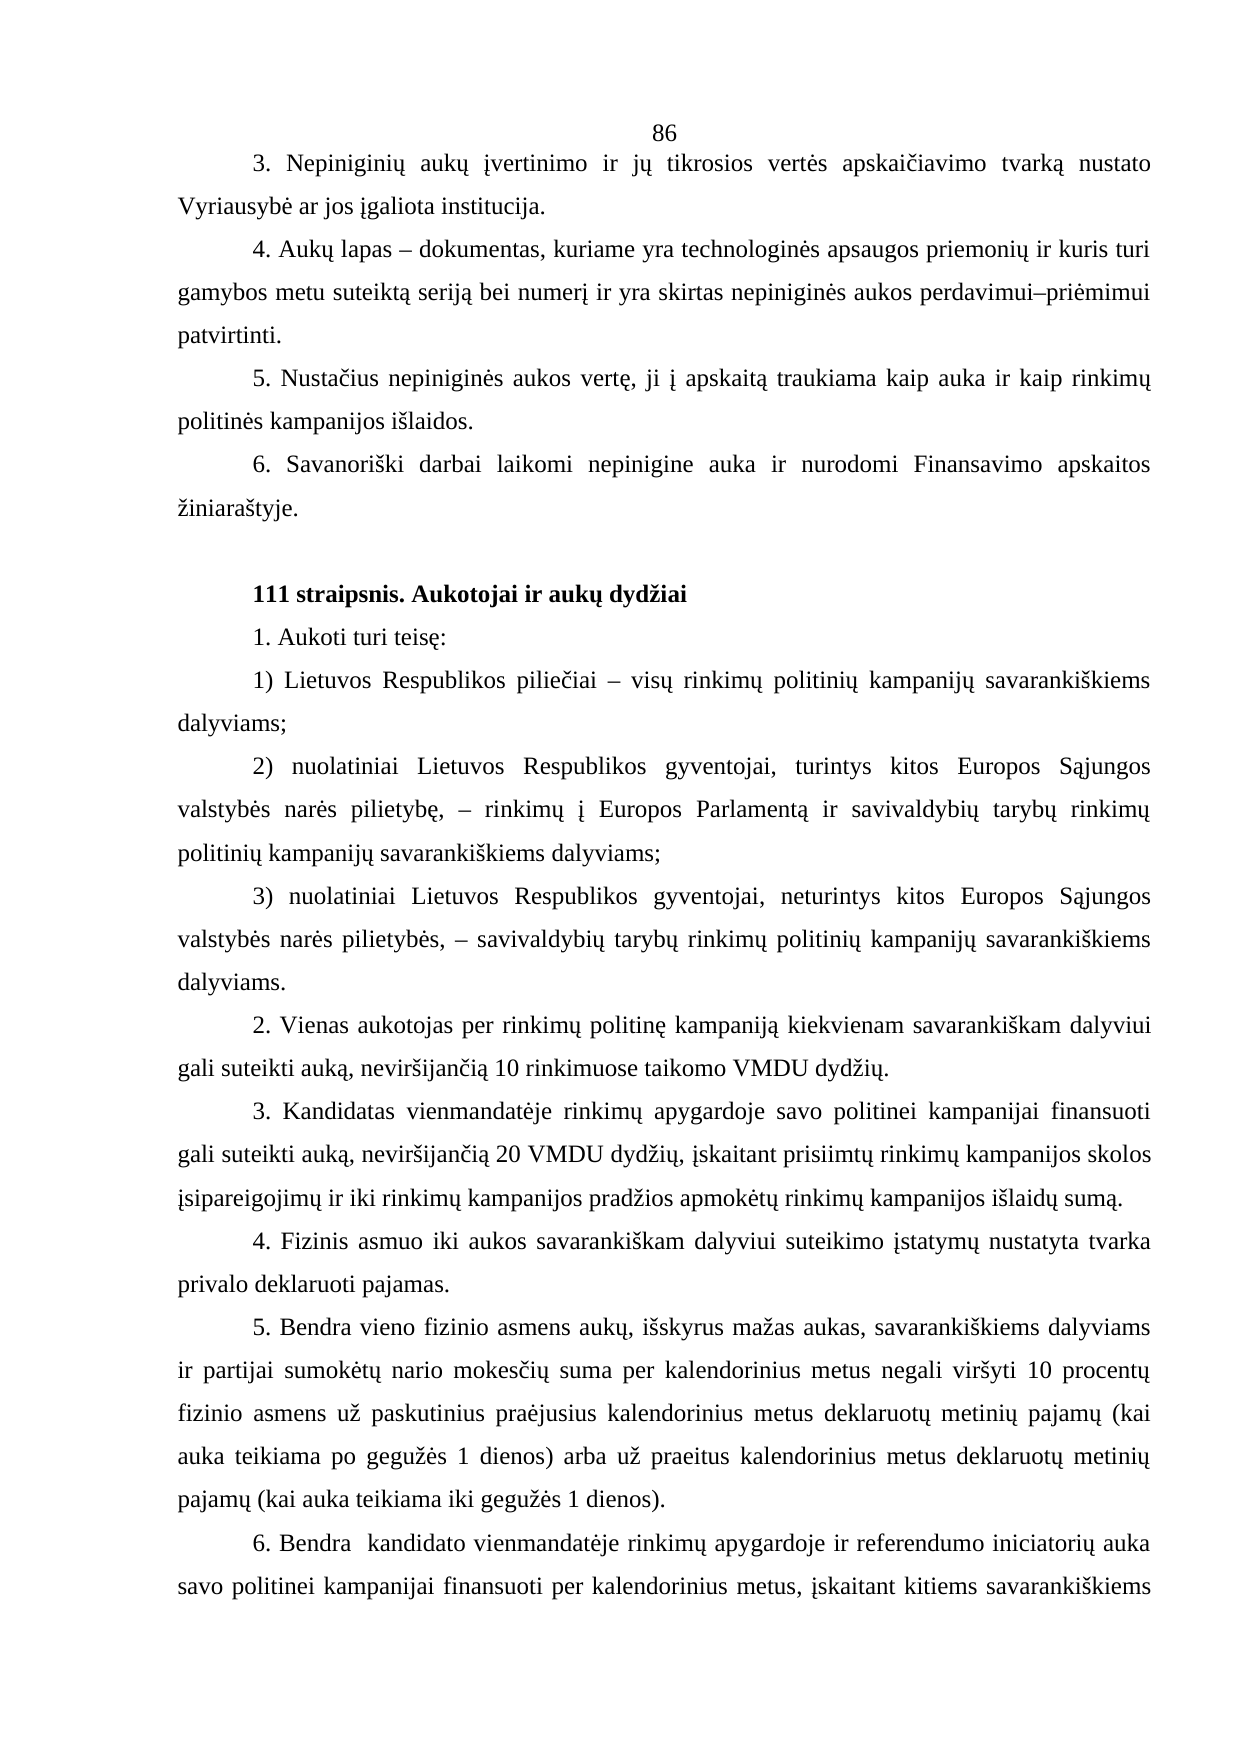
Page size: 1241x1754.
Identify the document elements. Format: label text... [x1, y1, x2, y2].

text 4. Aukų lapas – dokumentas, kuriame yra technologinės apsaugos priemonių ir kuris turi gamybos metu suteiktą seriją bei numerį ir yra skirtas nepiniginės aukos perdavimui–priėmimui patvirtinti. [177, 234, 1152, 349]
text 6. Savanoriški darbai laikomi nepinigine auka ir nurodomi Finansavimo apskaitos žiniaraštyje. [177, 449, 1152, 521]
text 3) nuolatiniai Lietuvos Respublikos gyventojai, neturintys kitos Europos Sąjungos valstybės narės pilietybės, – savivaldybių tarybų rinkimų politinių kampanijų savarankiškiems dalyviams. [177, 881, 1152, 996]
text 3. Kandidatas vienmandatėje rinkimų apygardoje savo politinei kampanijai finansuoti gali suteikti auką, neviršijančią 20 VMDU dydžių, įskaitant prisiimtų rinkimų kampanijos skolos įsipareigojimų ir iki rinkimų kampanijos pradžios apmokėtų rinkimų kampanijos išlaidų sumą. [177, 1096, 1152, 1211]
text 3. Nepiniginių aukų įvertinimo ir jų tikrosios vertės apskaičiavimo tvarką nustato Vyriausybė ar jos įgaliota institucija. [177, 148, 1152, 219]
text 4. Fizinis asmuo iki aukos savarankiškam dalyviui suteikimo įstatymų nustatyta tvarka privalo deklaruoti pajamas. [177, 1226, 1152, 1298]
text 1. Aukoti turi teisę: [177, 622, 1152, 651]
text 5. Bendra vieno fizinio asmens aukų, išskyrus mažas aukas, savarankiškiems dalyviams ir partijai sumokėtų nario mokesčių suma per kalendorinius metus negali viršyti 10 procentų fizinio asmens už paskutinius praėjusius kalendorinius metus deklaruotų metinių pajamų (kai auka teikiama po gegužės 1 dienos) arba už praeitus kalendorinius metus deklaruotų metinių pajamų (kai auka teikiama iki gegužės 1 dienos). [177, 1312, 1152, 1513]
text 2. Vienas aukotojas per rinkimų politinę kampaniją kiekvienam savarankiškam dalyviui gali suteikti auką, neviršijančią 10 rinkimuose taikomo VMDU dydžių. [177, 1010, 1152, 1082]
text 6. Bendra kandidato vienmandatėje rinkimų apygardoje ir referendumo iniciatorių auka savo politinei kampanijai finansuoti per kalendorinius metus, įskaitant kitiems savarankiškiems [177, 1528, 1152, 1599]
text 5. Nustačius nepiniginės aukos vertę, ji į apskaitą traukiama kaip auka ir kaip rinkimų politinės kampanijos išlaidos. [177, 363, 1152, 435]
text 1) Lietuvos Respublikos piliečiai – visų rinkimų politinių kampanijų savarankiškiems dalyviams; [177, 665, 1152, 737]
subtitle 111 straipsnis. Aukotojai ir aukų dydžiai [177, 579, 1152, 608]
text 2) nuolatiniai Lietuvos Respublikos gyventojai, turintys kitos Europos Sąjungos valstybės narės pilietybę, – rinkimų į Europos Parlamentą ir savivaldybių tarybų rinkimų politinių kampanijų savarankiškiems dalyviams; [177, 751, 1152, 866]
